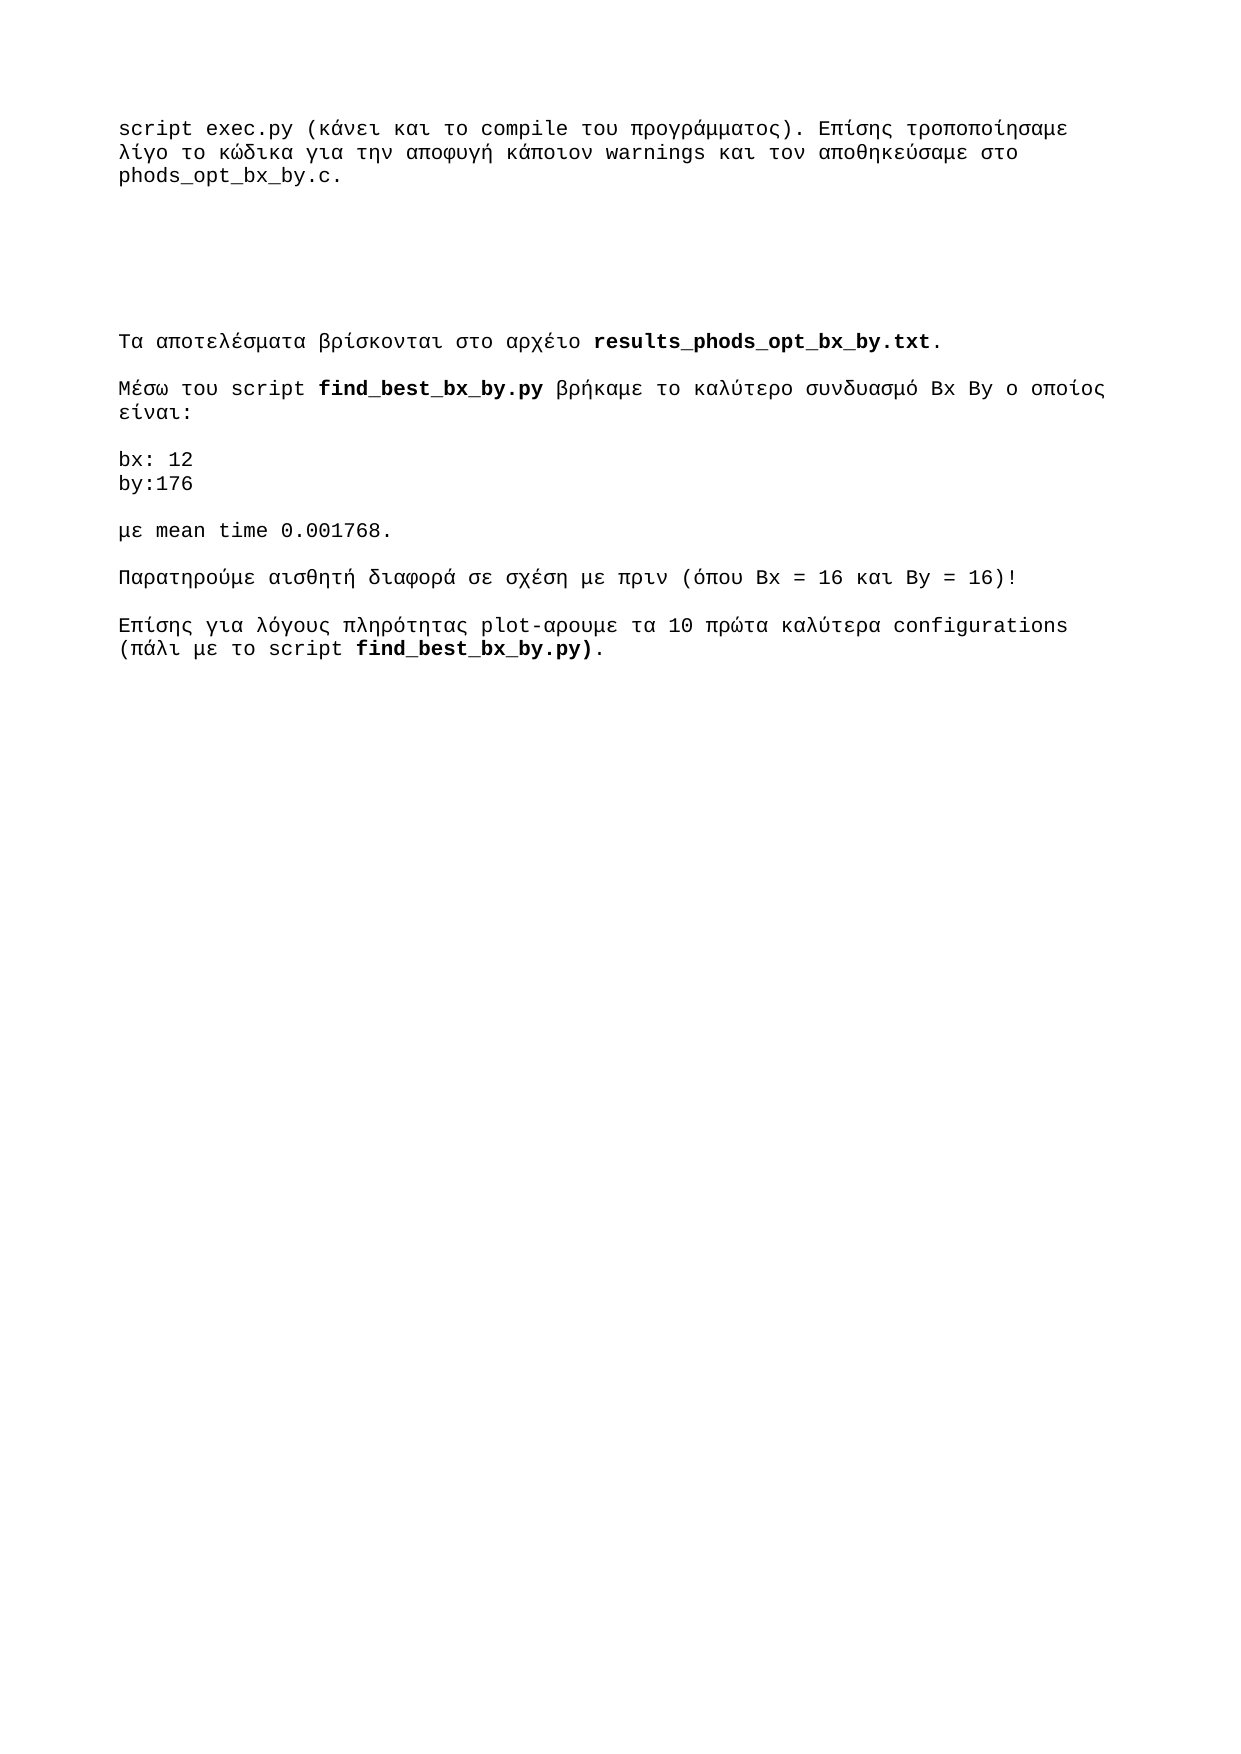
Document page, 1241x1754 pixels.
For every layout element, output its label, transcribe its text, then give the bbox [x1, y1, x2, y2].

text by:176 [118, 473, 1122, 496]
text Επίσης για λόγους πληρότητας plot-αρουμε τα 10 πρώτα καλύτερα configurations (πάλι με το script find_best_bx_by.py). [118, 615, 1122, 662]
text Παρατηρούμε αισθητή διαφορά σε σχέση με πριν (όπου Βx = 16 και By = 16)! [118, 567, 1122, 591]
text Τα αποτελέσματα βρίσκονται στο αρχέιο results_phods_opt_bx_by.txt. [118, 331, 1122, 354]
text Μέσω του script find_best_bx_by.py βρήκαμε το καλύτερο συνδυασμό Bx Βy ο οποίος είναι: [118, 378, 1122, 426]
text bx: 12 [118, 449, 1122, 473]
text με mean time 0.001768. [118, 520, 1122, 544]
text script exec.py (κάνει και το compile του προγράμματος). Επίσης τροποποίησαμε λίγο το κώδικα για την αποφυγή κάποιον warnings και τον αποθηκεύσαμε στο phods_opt_bx_by.c. [118, 118, 1122, 189]
